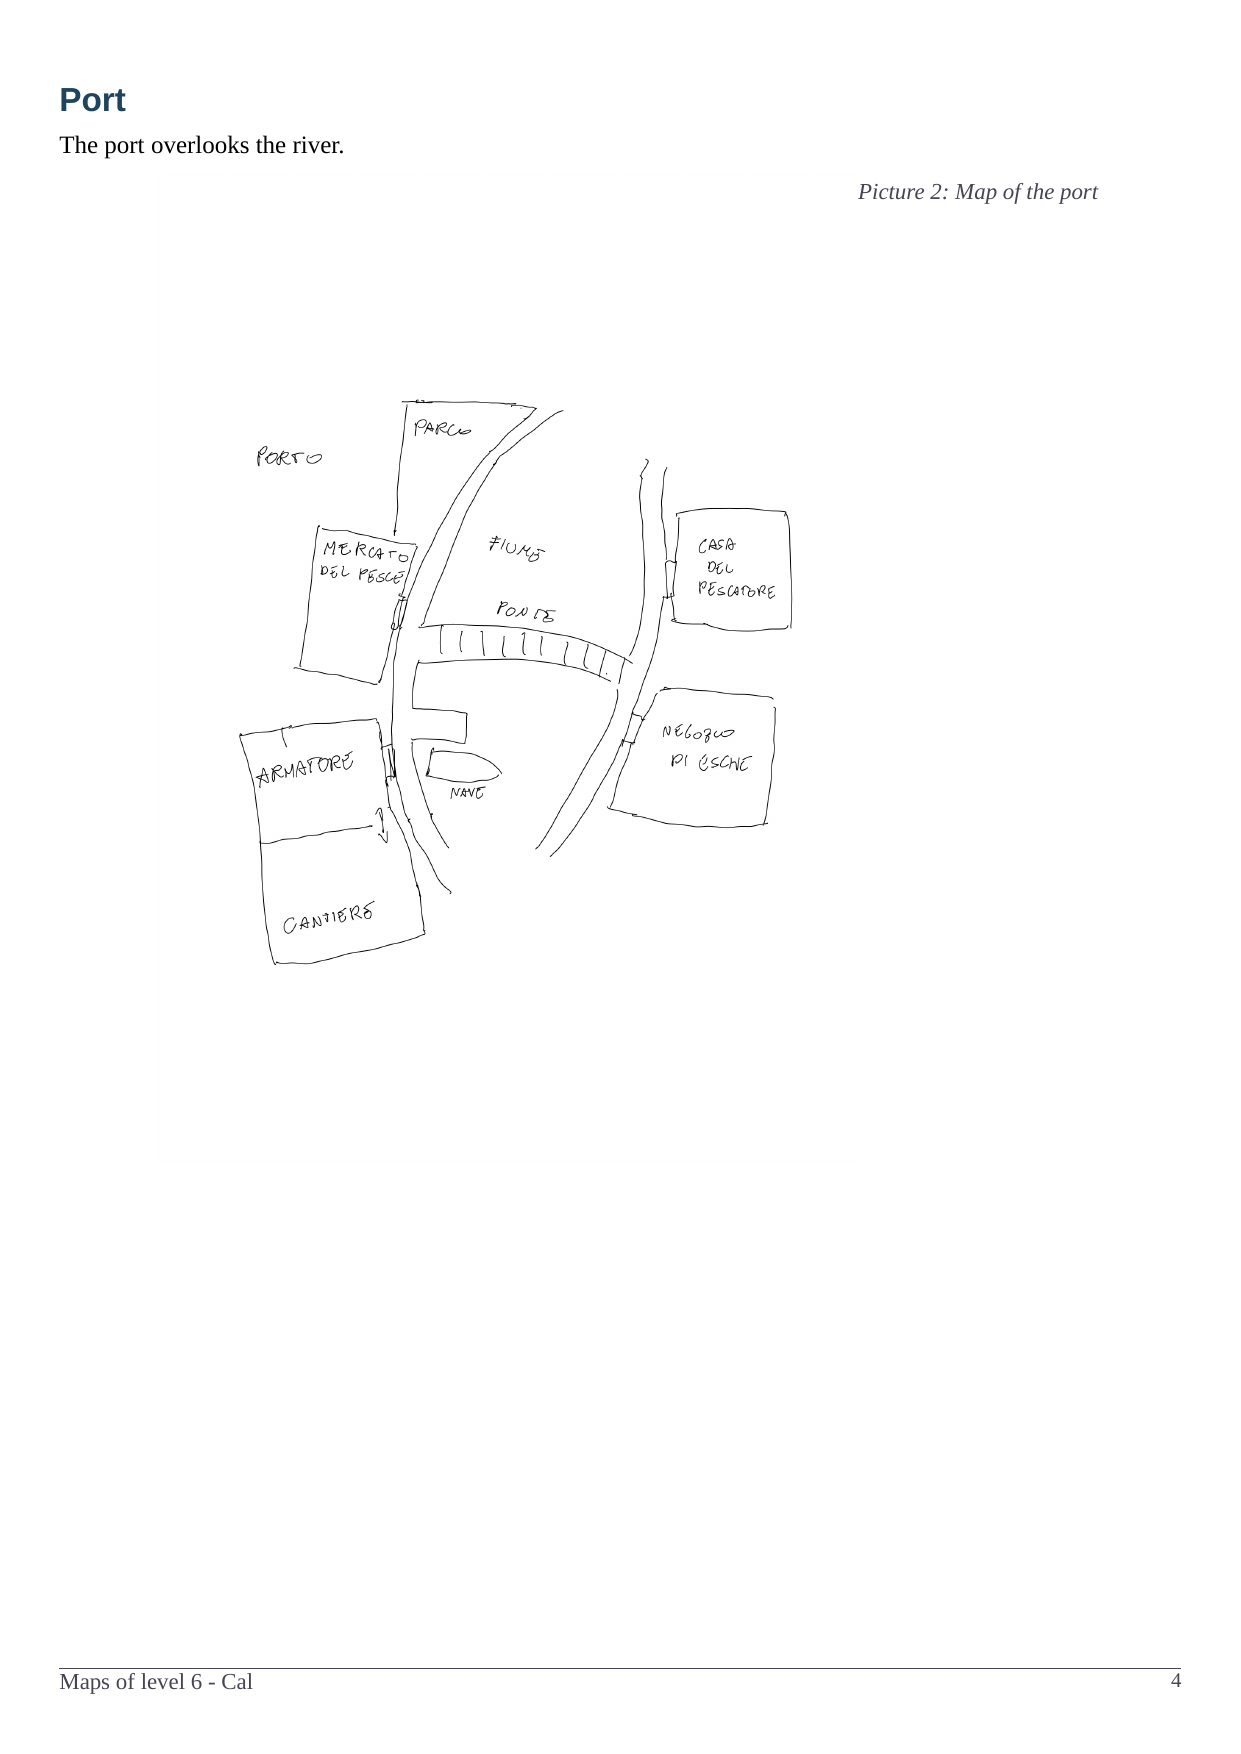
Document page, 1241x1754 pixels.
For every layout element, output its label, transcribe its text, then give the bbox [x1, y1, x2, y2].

subtitle Port [59, 80, 1181, 118]
text Picture 2: Map of the port [858, 178, 1183, 204]
picture [157, 172, 858, 1163]
text [57, 178, 157, 204]
text The port overlooks the river. [59, 131, 1181, 159]
